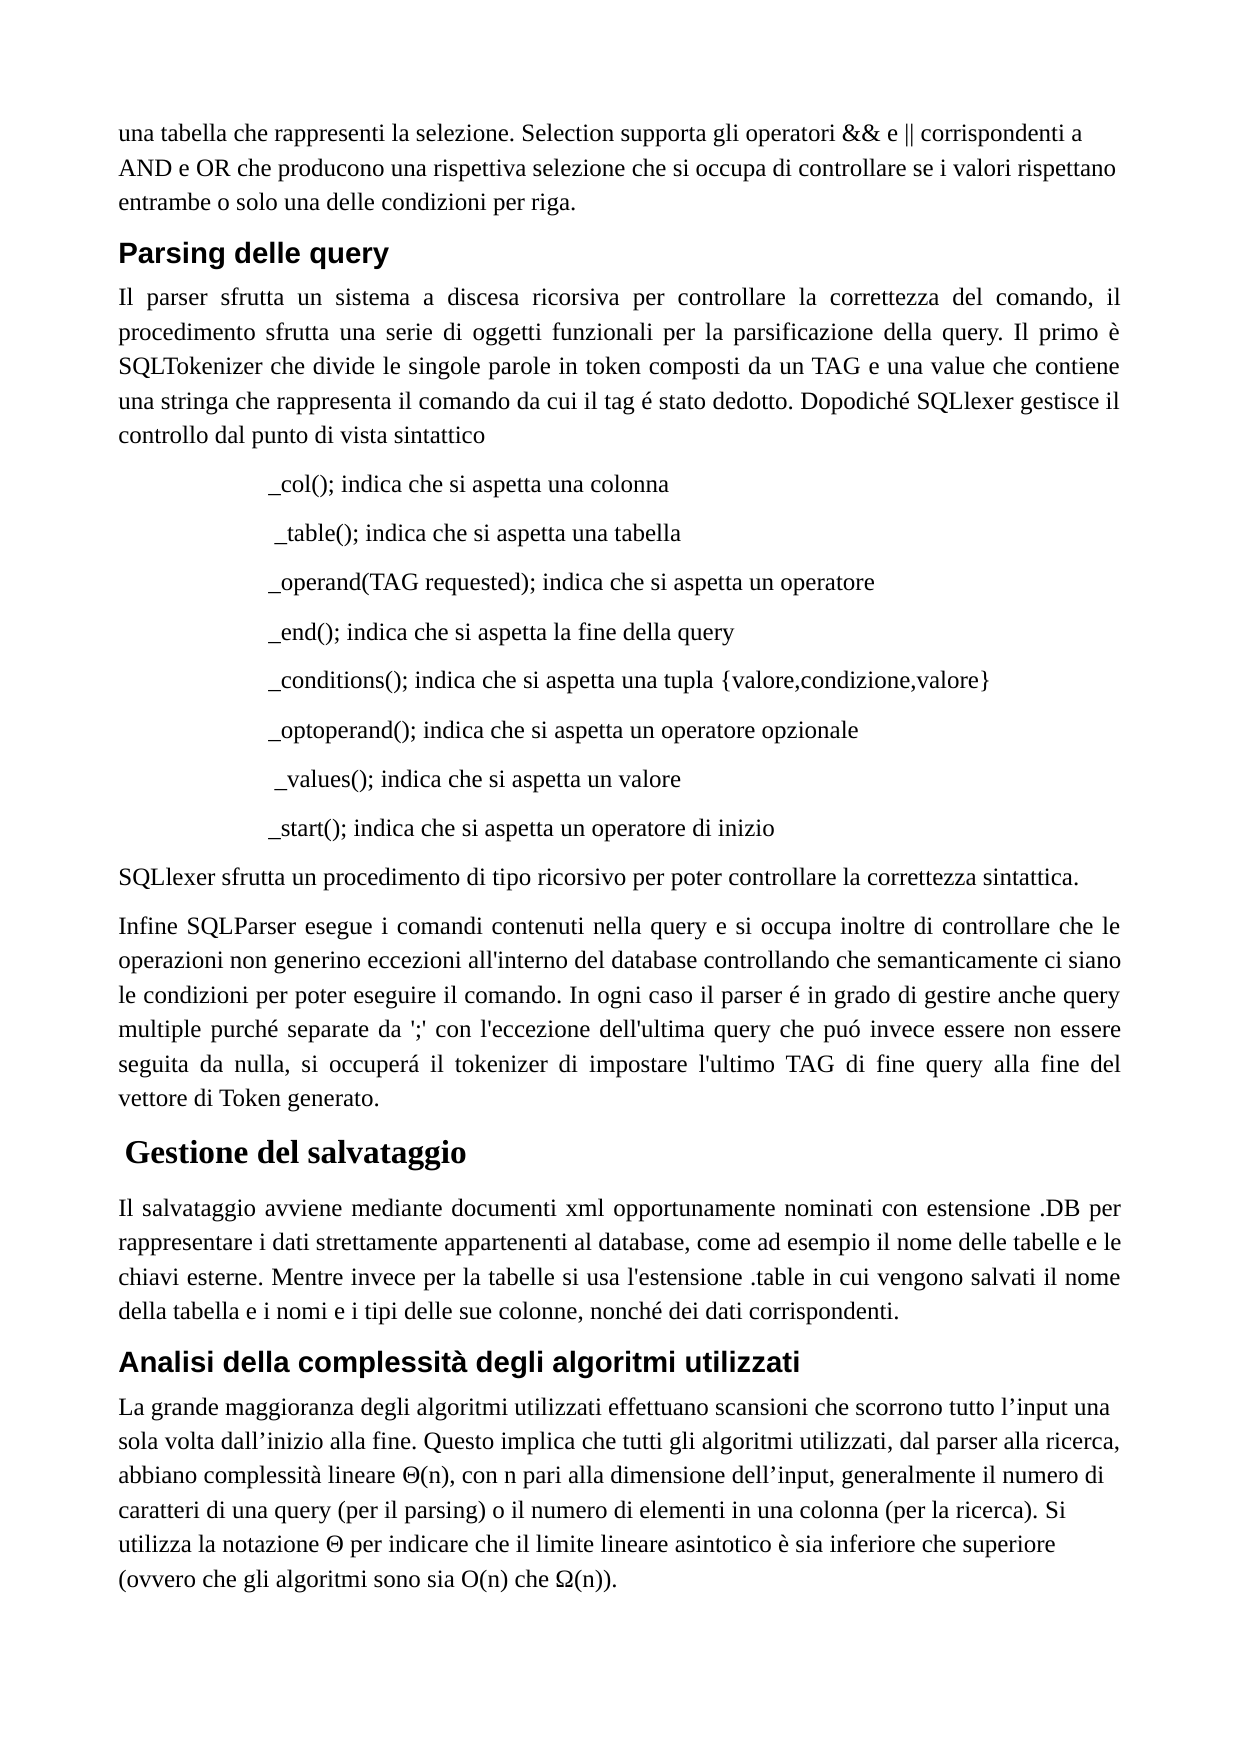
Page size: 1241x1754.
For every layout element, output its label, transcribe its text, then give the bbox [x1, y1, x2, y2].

text Il salvataggio avviene mediante documenti xml opportunamente nominati con estensione .DB per rappresentare i dati strettamente appartenenti al database, come ad esempio il nome delle tabelle e le chiavi esterne. Mentre invece per la tabelle si usa l'estensione .table in cui vengono salvati il nome della tabella e i nomi e i tipi delle sue colonne, nonché dei dati corrispondenti. [118, 1193, 1122, 1325]
text _conditions(); indica che si aspetta una tupla {valore,condizione,valore} [118, 666, 1122, 694]
text Gestione del salvataggio [118, 1132, 1122, 1171]
text _start(); indica che si aspetta un operatore di inizio [118, 813, 1122, 842]
text una tabella che rappresenti la selezione. Selection supporta gli operatori && e || corrispondenti a AND e OR che producono una rispettiva selezione che si occupa di controllare se i valori rispettano entrambe o solo una delle condizioni per riga. [118, 118, 1122, 216]
text _operand(TAG requested); indica che si aspetta un operatore [118, 567, 1122, 596]
text _optoperand(); indica che si aspetta un operatore opzionale [118, 715, 1122, 743]
text Infine SQLParser esegue i comandi contenuti nella query e si occupa inoltre di controllare che le operazioni non generino eccezioni all'interno del database controllando che semanticamente ci siano le condizioni per poter eseguire il comando. In ogni caso il parser é in grado di gestire anche query multiple purché separate da ';' con l'eccezione dell'ultima query che puó invece essere non essere seguita da nulla, si occuperá il tokenizer di impostare l'ultimo TAG di fine query alla fine del vettore di Token generato. [118, 911, 1122, 1112]
text SQLlexer sfrutta un procedimento di tipo ricorsivo per poter controllare la correttezza sintattica. [118, 862, 1122, 891]
subtitle Parsing delle query [118, 236, 1122, 270]
text La grande maggioranza degli algoritmi utilizzati effettuano scansioni che scorrono tutto l’input una sola volta dall’inizio alla fine. Questo implica che tutti gli algoritmi utilizzati, dal parser alla ricerca, abbiano complessità lineare Θ(n), con n pari alla dimensione dell’input, generalmente il numero di caratteri di una query (per il parsing) o il numero di elementi in una colonna (per la ricerca). Si utilizza la notazione Θ per indicare che il limite lineare asintotico è sia inferiore che superiore (ovvero che gli algoritmi sono sia O(n) che Ω(n)). [118, 1392, 1122, 1593]
text _table(); indica che si aspetta una tabella [118, 518, 1122, 547]
subtitle Analisi della complessità degli algoritmi utilizzati [118, 1345, 1122, 1379]
text _end(); indica che si aspetta la fine della query [118, 617, 1122, 645]
text _col(); indica che si aspetta una colonna [118, 469, 1122, 498]
text _values(); indica che si aspetta un valore [118, 764, 1122, 792]
text Il parser sfrutta un sistema a discesa ricorsiva per controllare la correttezza del comando, il procedimento sfrutta una serie di oggetti funzionali per la parsificazione della query. Il primo è SQLTokenizer che divide le singole parole in token composti da un TAG e una value che contiene una stringa che rappresenta il comando da cui il tag é stato dedotto. Dopodiché SQLlexer gestisce il controllo dal punto di vista sintattico [118, 282, 1122, 449]
